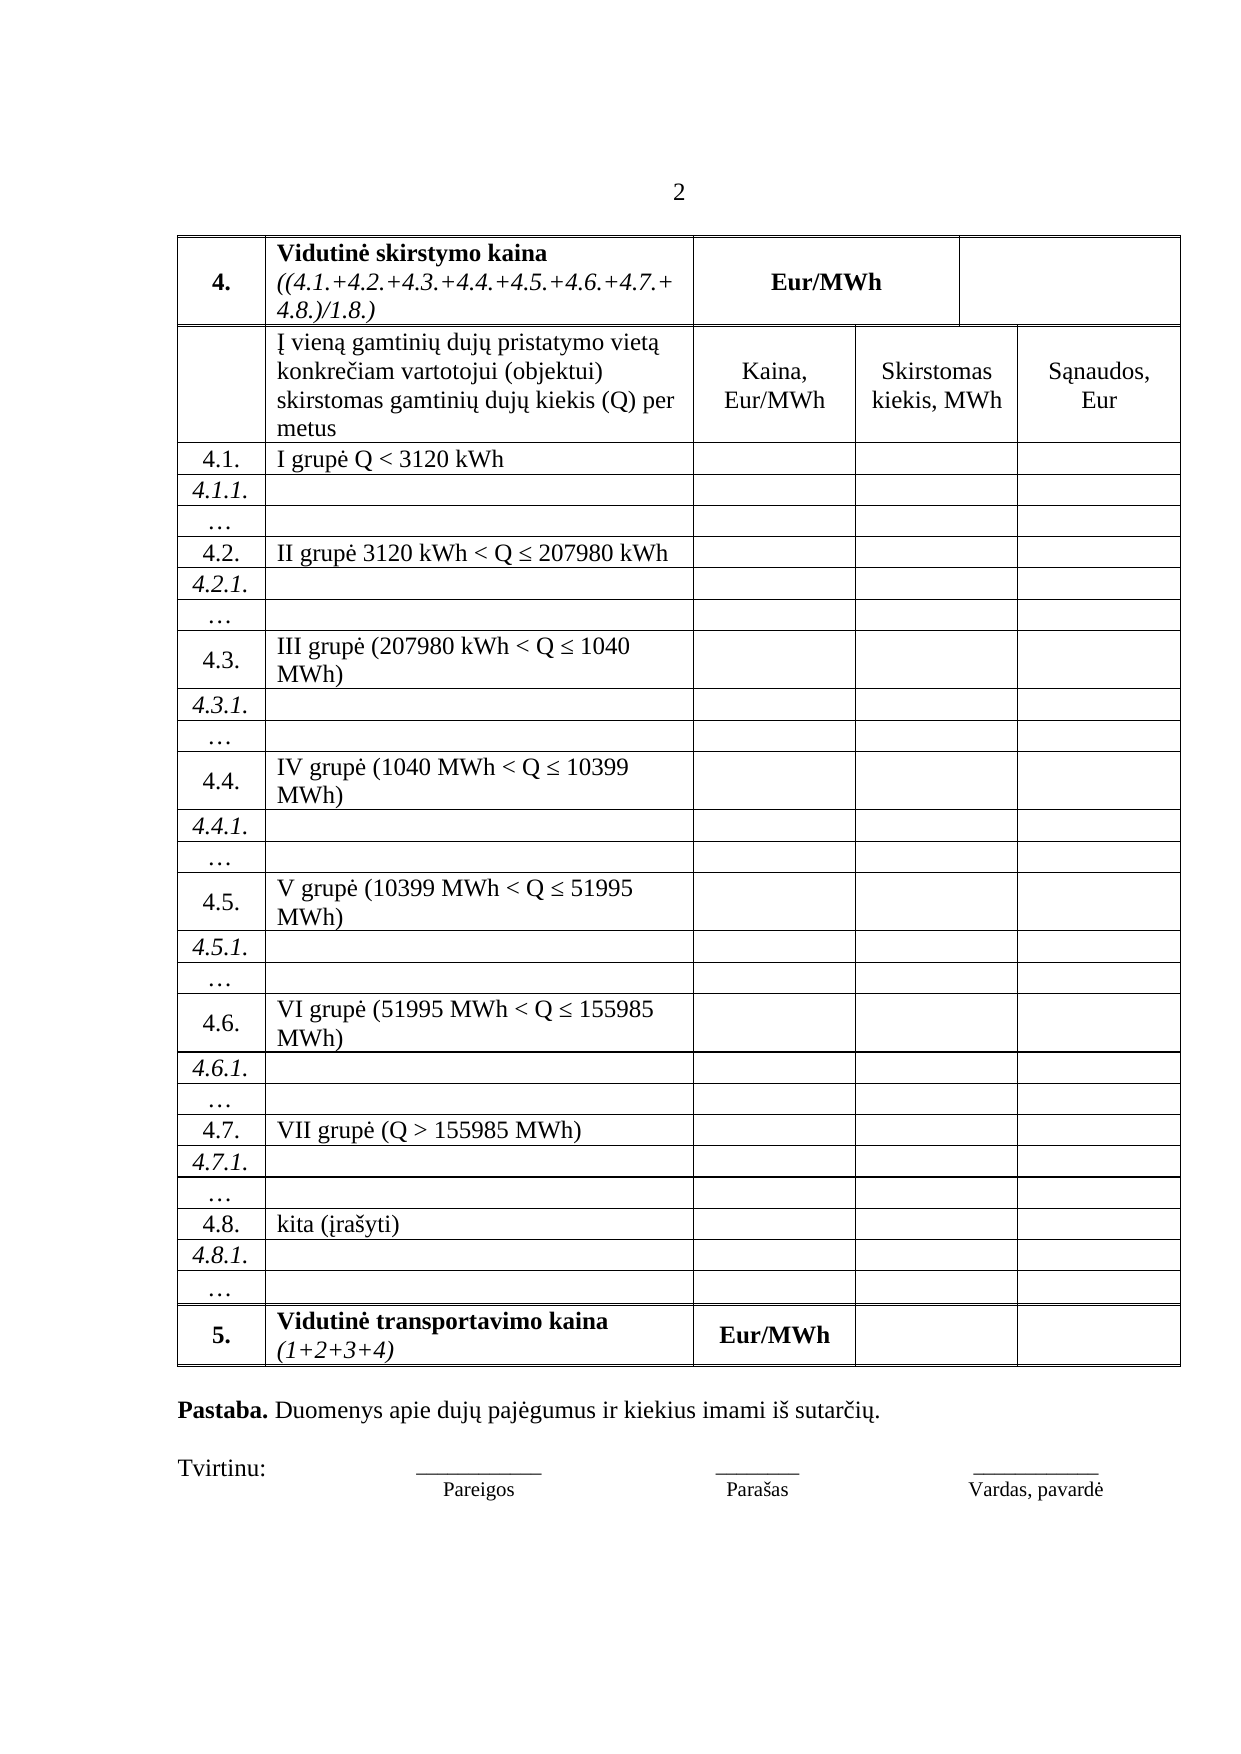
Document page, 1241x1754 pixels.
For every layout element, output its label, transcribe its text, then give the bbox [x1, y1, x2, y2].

table_cell 4.2. [178, 537, 265, 567]
table_cell [266, 1271, 693, 1303]
table_cell … [178, 721, 265, 751]
table_cell [856, 1306, 1017, 1363]
table_cell [1018, 600, 1180, 630]
table_cell [694, 963, 855, 993]
table_cell … [178, 1084, 265, 1114]
table_cell [694, 600, 855, 630]
table_cell [856, 443, 1017, 473]
table_cell [856, 568, 1017, 598]
table_cell [1018, 1084, 1180, 1114]
table_cell [856, 1084, 1017, 1114]
table_cell [856, 600, 1017, 630]
table_cell [856, 931, 1017, 962]
table_cell Sąnaudos, Eur [1018, 327, 1180, 442]
table_cell [1018, 1271, 1180, 1303]
table_cell [694, 1178, 855, 1208]
table_cell II grupė 3120 kWh < Q ≤ 207980 kWh [266, 537, 693, 567]
table_cell [694, 1240, 855, 1270]
table_cell [1018, 1146, 1180, 1176]
table_cell [694, 1209, 855, 1239]
table_cell Vidutinė skirstymo kaina ((4.1.+4.2.+4.3.+4.4.+4.5.+4.6.+4.7.+4.8.)/1.8.) [266, 238, 693, 324]
table_cell [694, 631, 855, 688]
table_cell Kaina, Eur/MWh [694, 327, 855, 442]
table_cell [266, 600, 693, 630]
table_cell [1018, 842, 1180, 872]
table_cell 4.6. [178, 994, 265, 1051]
table_cell 4.2.1. [178, 568, 265, 598]
table_cell [1018, 963, 1180, 993]
table_cell [1018, 537, 1180, 567]
table_cell [1018, 1178, 1180, 1208]
table_cell V grupė (10399 MWh < Q ≤ 51995 MWh) [266, 873, 693, 930]
table_cell VII grupė (Q > 155985 MWh) [266, 1115, 693, 1145]
text Pastaba. Duomenys apie dujų pajėgumus ir kiekius imami iš sutarčių. [177, 1395, 1181, 1424]
table_cell [1018, 443, 1180, 473]
table_cell [1018, 810, 1180, 841]
table_header Tvirtinu: [177, 1453, 333, 1519]
table_cell 4.5. [178, 873, 265, 930]
table_cell I grupė Q < 3120 kWh [266, 443, 693, 473]
table_cell 4.4.1. [178, 810, 265, 841]
table_cell 4.5.1. [178, 931, 265, 962]
table_cell [856, 506, 1017, 536]
table_cell [856, 1146, 1017, 1176]
table_cell 4.1.1. [178, 475, 265, 505]
table_cell 4.1. [178, 443, 265, 473]
table_cell [266, 568, 693, 598]
table_cell [960, 238, 1180, 324]
table_cell [694, 994, 855, 1051]
table_cell 4.7. [178, 1115, 265, 1145]
table_cell [694, 443, 855, 473]
table_cell 4.8.1. [178, 1240, 265, 1270]
table_cell [1018, 689, 1180, 719]
table_cell VI grupė (51995 MWh < Q ≤ 155985 MWh) [266, 994, 693, 1051]
table_cell [266, 1146, 693, 1176]
table_cell [1018, 1240, 1180, 1270]
table_cell [694, 537, 855, 567]
table_cell … [178, 1178, 265, 1208]
table_cell [694, 506, 855, 536]
table_cell [1018, 1209, 1180, 1239]
table_cell [694, 1053, 855, 1083]
table_cell [856, 994, 1017, 1051]
table_cell [178, 327, 265, 442]
table_cell [1018, 721, 1180, 751]
table_cell [856, 963, 1017, 993]
table_cell Eur/MWh [694, 1306, 855, 1363]
table_cell [1018, 631, 1180, 688]
table_cell [266, 931, 693, 962]
table_cell 4.7.1. [178, 1146, 265, 1176]
table_cell [266, 689, 693, 719]
table_cell [1018, 475, 1180, 505]
table_cell [694, 1271, 855, 1303]
table_cell [856, 475, 1017, 505]
table_cell [266, 475, 693, 505]
table_cell [266, 1084, 693, 1114]
table_cell [266, 721, 693, 751]
table_cell [266, 1053, 693, 1083]
table_header ____________ Pareigos [333, 1453, 624, 1519]
table_cell [856, 537, 1017, 567]
table_cell 4. [178, 238, 265, 324]
table_cell 4.6.1. [178, 1053, 265, 1083]
table_cell [694, 873, 855, 930]
table_cell [856, 873, 1017, 930]
table_cell [694, 1115, 855, 1145]
table_cell III grupė (207980 kWh < Q ≤ 1040 MWh) [266, 631, 693, 688]
table_cell [694, 1146, 855, 1176]
table_cell [856, 721, 1017, 751]
table_cell [694, 721, 855, 751]
table_cell 4.3.1. [178, 689, 265, 719]
table_cell [1018, 1053, 1180, 1083]
table_cell [694, 689, 855, 719]
table_cell [1018, 931, 1180, 962]
table_cell [856, 1115, 1017, 1145]
table_cell kita (įrašyti) [266, 1209, 693, 1239]
table_cell [266, 810, 693, 841]
table_cell [266, 963, 693, 993]
table_cell 5. [178, 1306, 265, 1363]
table_cell Skirstomas kiekis, MWh [856, 327, 1017, 442]
table_cell … [178, 600, 265, 630]
table_cell … [178, 1271, 265, 1303]
table_cell Vidutinė transportavimo kaina (1+2+3+4) [266, 1306, 693, 1363]
table_cell [694, 931, 855, 962]
table_header ____________ Vardas, pavardė [890, 1453, 1181, 1519]
table_cell IV grupė (1040 MWh < Q ≤ 10399 MWh) [266, 752, 693, 809]
table_cell [1018, 994, 1180, 1051]
table_cell [856, 810, 1017, 841]
table_cell [856, 1209, 1017, 1239]
table_cell [694, 475, 855, 505]
table_cell [266, 1178, 693, 1208]
table_cell [266, 842, 693, 872]
table_cell [694, 752, 855, 809]
table_cell Į vieną gamtinių dujų pristatymo vietą konkrečiam vartotojui (objektui) skirstomas gamtinių dujų kiekis (Q) per metus [266, 327, 693, 442]
table_cell [266, 1240, 693, 1270]
table_cell [856, 752, 1017, 809]
table_cell [1018, 752, 1180, 809]
table_cell [694, 842, 855, 872]
table_cell [856, 1178, 1017, 1208]
table_cell [1018, 506, 1180, 536]
table_cell Eur/MWh [694, 238, 959, 324]
table_cell [856, 1240, 1017, 1270]
table_cell [1018, 873, 1180, 930]
table_cell [856, 842, 1017, 872]
table_cell … [178, 506, 265, 536]
table_cell [266, 506, 693, 536]
table_cell 4.4. [178, 752, 265, 809]
table_header ________ Parašas [624, 1453, 890, 1519]
table_cell [1018, 568, 1180, 598]
table_cell [856, 1053, 1017, 1083]
table_cell 4.8. [178, 1209, 265, 1239]
table_cell [856, 631, 1017, 688]
table_cell … [178, 963, 265, 993]
table_cell [694, 1084, 855, 1114]
table_cell [856, 1271, 1017, 1303]
table_cell [694, 568, 855, 598]
table_cell [1018, 1306, 1180, 1363]
table_cell 4.3. [178, 631, 265, 688]
table_cell … [178, 842, 265, 872]
table_cell [694, 810, 855, 841]
table_cell [856, 689, 1017, 719]
table_cell [1018, 1115, 1180, 1145]
